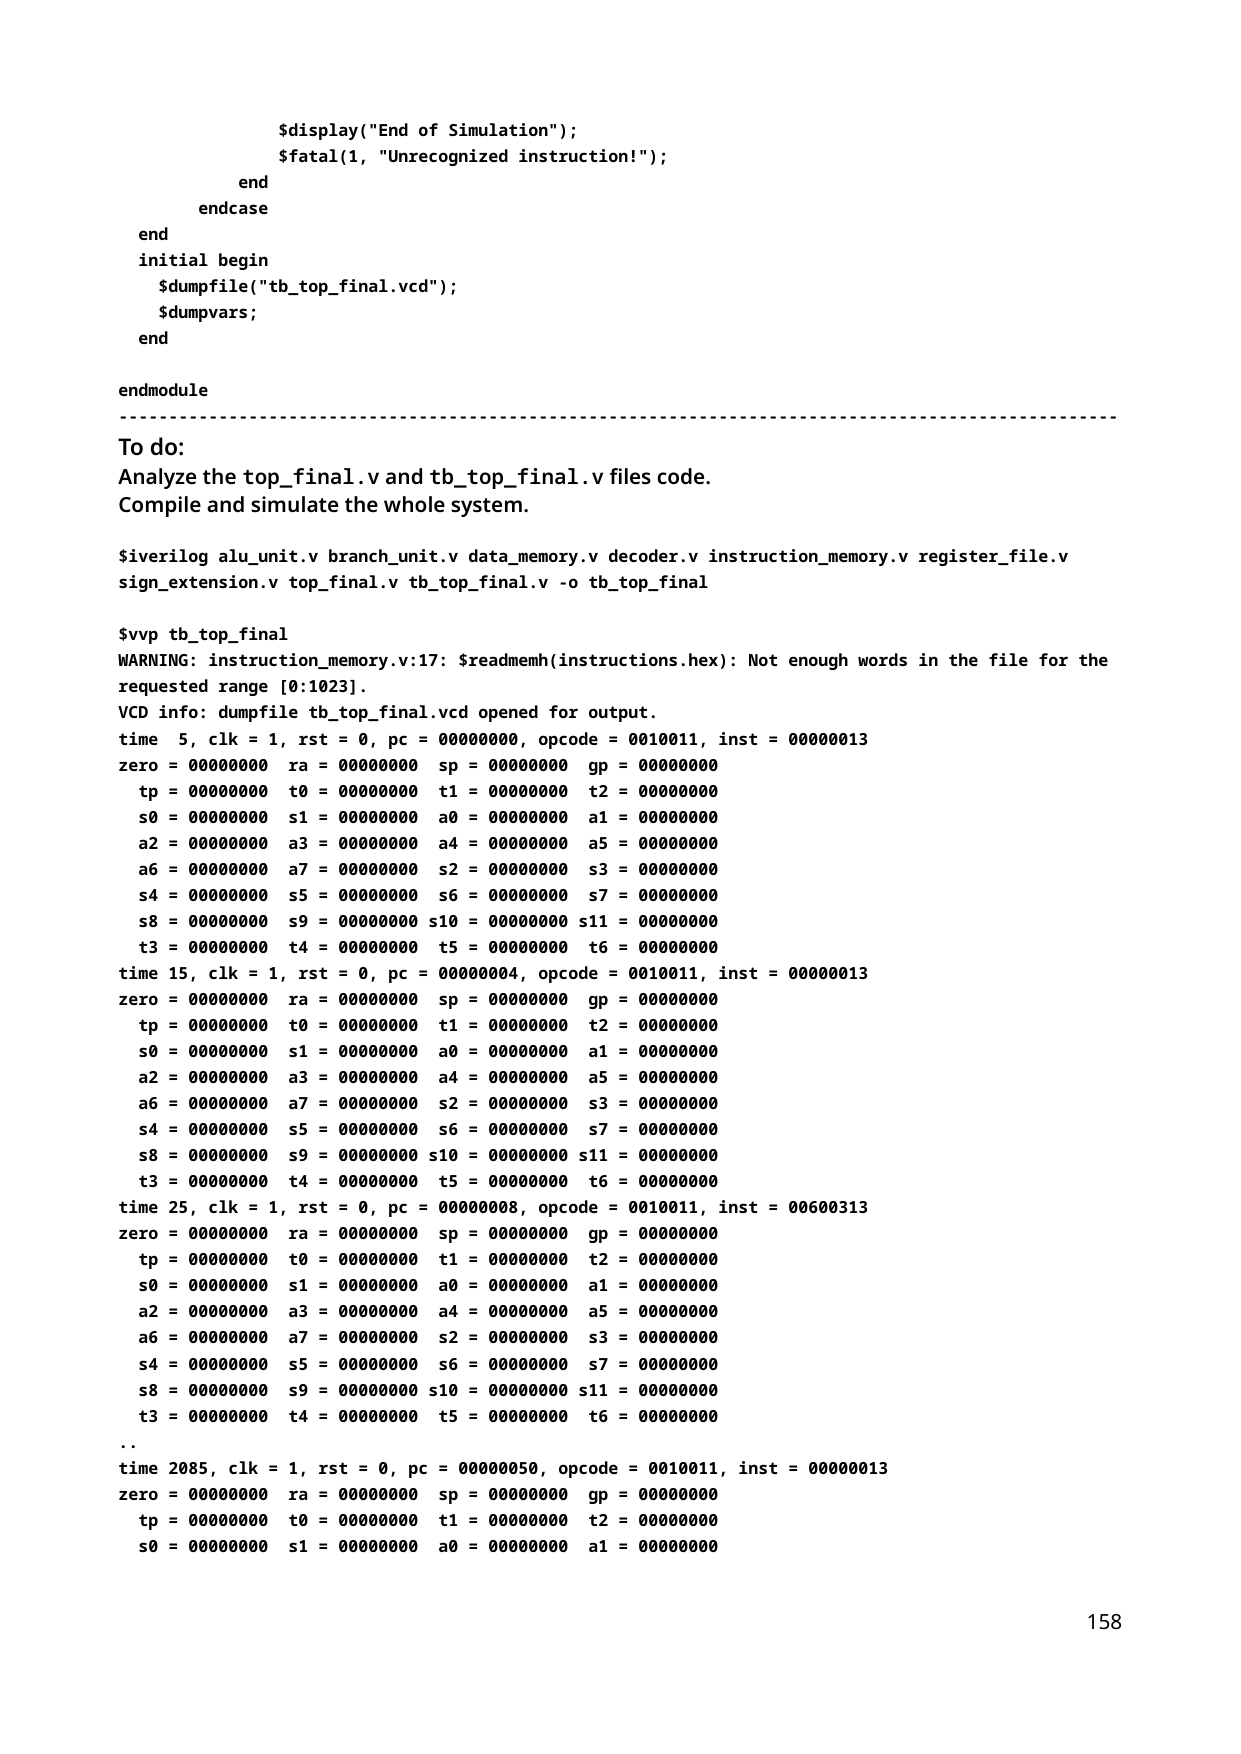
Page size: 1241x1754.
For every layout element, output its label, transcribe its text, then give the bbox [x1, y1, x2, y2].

text Compile and simulate the whole system. [118, 490, 1122, 519]
text tp = 00000000 t0 = 00000000 t1 = 00000000 t2 = 00000000 [118, 1013, 1122, 1036]
text To do: [118, 431, 1122, 462]
text t3 = 00000000 t4 = 00000000 t5 = 00000000 t6 = 00000000 [118, 1404, 1122, 1427]
text a6 = 00000000 a7 = 00000000 s2 = 00000000 s3 = 00000000 [118, 857, 1122, 880]
text Analyze the top_final.v and tb_top_final.v files code. [118, 462, 1122, 490]
text s0 = 00000000 s1 = 00000000 a0 = 00000000 a1 = 00000000 [118, 1274, 1122, 1297]
text a2 = 00000000 a3 = 00000000 a4 = 00000000 a5 = 00000000 [118, 1066, 1122, 1088]
text time 5, clk = 1, rst = 0, pc = 00000000, opcode = 0010011, inst = 00000013 [118, 727, 1122, 750]
text time 15, clk = 1, rst = 0, pc = 00000004, opcode = 0010011, inst = 00000013 [118, 961, 1122, 984]
text $iverilog alu_unit.v branch_unit.v data_memory.v decoder.v instruction_memory.v register_file.v sign_extension.v top_final.v tb_top_final.v -o tb_top_final [118, 545, 1122, 593]
text a2 = 00000000 a3 = 00000000 a4 = 00000000 a5 = 00000000 [118, 1300, 1122, 1323]
text a2 = 00000000 a3 = 00000000 a4 = 00000000 a5 = 00000000 [118, 831, 1122, 854]
text s0 = 00000000 s1 = 00000000 a0 = 00000000 a1 = 00000000 [118, 1534, 1122, 1557]
text zero = 00000000 ra = 00000000 sp = 00000000 gp = 00000000 [118, 987, 1122, 1010]
text tp = 00000000 t0 = 00000000 t1 = 00000000 t2 = 00000000 [118, 779, 1122, 802]
text time 25, clk = 1, rst = 0, pc = 00000008, opcode = 0010011, inst = 00600313 [118, 1196, 1122, 1218]
text WARNING: instruction_memory.v:17: $readmemh(instructions.hex): Not enough words in the file for the requested range [0:1023]. [118, 649, 1122, 698]
text s8 = 00000000 s9 = 00000000 s10 = 00000000 s11 = 00000000 [118, 1378, 1122, 1401]
text VCD info: dumpfile tb_top_final.vcd opened for output. [118, 701, 1122, 724]
text s0 = 00000000 s1 = 00000000 a0 = 00000000 a1 = 00000000 [118, 805, 1122, 828]
text time 2085, clk = 1, rst = 0, pc = 00000050, opcode = 0010011, inst = 00000013 [118, 1456, 1122, 1479]
text s0 = 00000000 s1 = 00000000 a0 = 00000000 a1 = 00000000 [118, 1039, 1122, 1062]
text $fatal(1, "Unrecognized instruction!"); [118, 144, 1122, 167]
text end [118, 222, 1122, 245]
text t3 = 00000000 t4 = 00000000 t5 = 00000000 t6 = 00000000 [118, 1170, 1122, 1192]
text s4 = 00000000 s5 = 00000000 s6 = 00000000 s7 = 00000000 [118, 1352, 1122, 1375]
text end [118, 170, 1122, 193]
text endmodule [118, 378, 1122, 401]
text tp = 00000000 t0 = 00000000 t1 = 00000000 t2 = 00000000 [118, 1508, 1122, 1531]
text a6 = 00000000 a7 = 00000000 s2 = 00000000 s3 = 00000000 [118, 1092, 1122, 1114]
text tp = 00000000 t0 = 00000000 t1 = 00000000 t2 = 00000000 [118, 1248, 1122, 1271]
text ---------------------------------------------------------------------------------------------------- [118, 404, 1122, 427]
text a6 = 00000000 a7 = 00000000 s2 = 00000000 s3 = 00000000 [118, 1326, 1122, 1349]
text t3 = 00000000 t4 = 00000000 t5 = 00000000 t6 = 00000000 [118, 935, 1122, 958]
text .. [118, 1430, 1122, 1453]
text zero = 00000000 ra = 00000000 sp = 00000000 gp = 00000000 [118, 1482, 1122, 1505]
text $display("End of Simulation"); [118, 118, 1122, 141]
text zero = 00000000 ra = 00000000 sp = 00000000 gp = 00000000 [118, 1222, 1122, 1244]
text $dumpfile("tb_top_final.vcd"); [118, 274, 1122, 297]
text s8 = 00000000 s9 = 00000000 s10 = 00000000 s11 = 00000000 [118, 1144, 1122, 1166]
text end [118, 326, 1122, 349]
text s4 = 00000000 s5 = 00000000 s6 = 00000000 s7 = 00000000 [118, 1118, 1122, 1140]
text s4 = 00000000 s5 = 00000000 s6 = 00000000 s7 = 00000000 [118, 883, 1122, 906]
text endcase [118, 196, 1122, 219]
text s8 = 00000000 s9 = 00000000 s10 = 00000000 s11 = 00000000 [118, 909, 1122, 932]
text $vvp tb_top_final [118, 623, 1122, 646]
text initial begin [118, 248, 1122, 271]
text $dumpvars; [118, 300, 1122, 323]
text zero = 00000000 ra = 00000000 sp = 00000000 gp = 00000000 [118, 753, 1122, 776]
